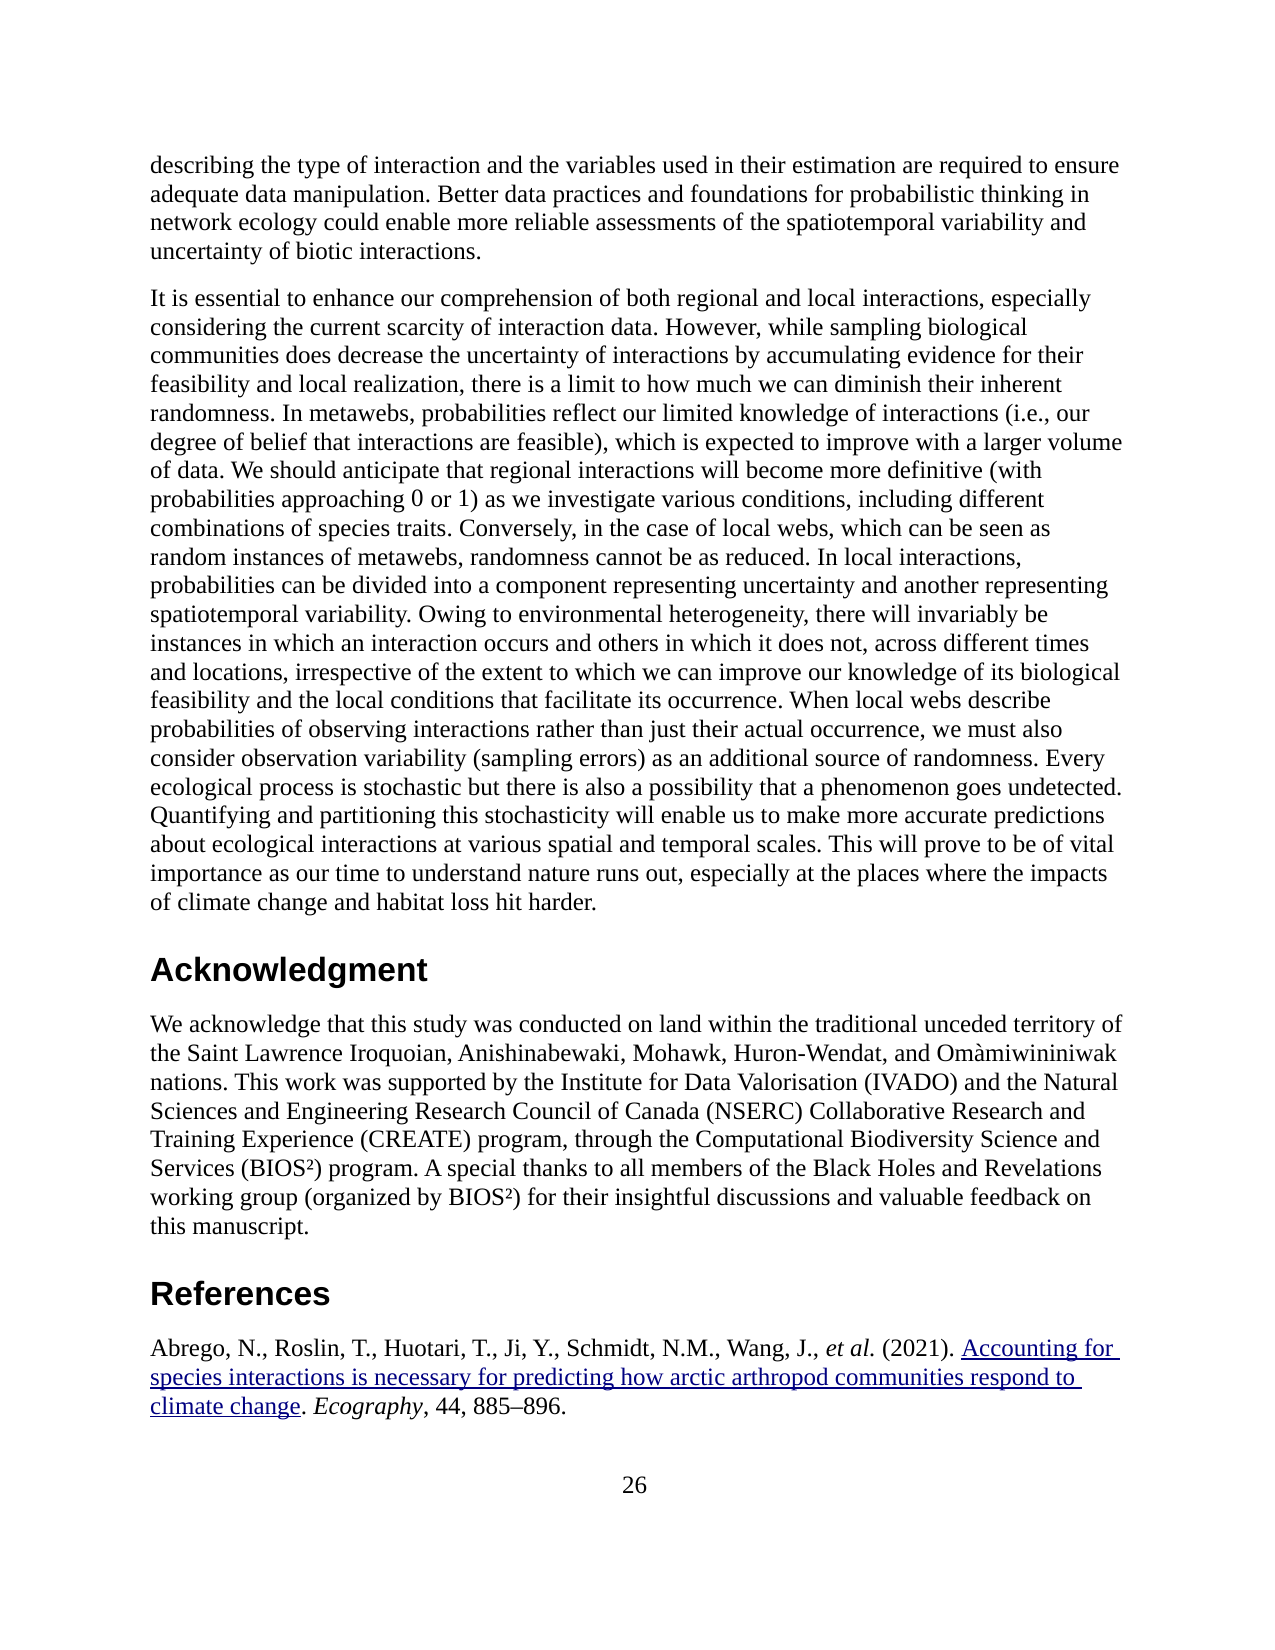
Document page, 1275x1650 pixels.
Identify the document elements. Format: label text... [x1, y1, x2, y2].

subtitle Acknowledgment [150, 949, 1125, 988]
text We acknowledge that this study was conducted on land within the traditional unceded territory of the Saint Lawrence Iroquoian, Anishinabewaki, Mohawk, Huron-Wendat, and Omàmiwininiwak nations. This work was supported by the Institute for Data Valorisation (IVADO) and the Natural Sciences and Engineering Research Council of Canada (NSERC) Collaborative Research and Training Experience (CREATE) program, through the Computational Biodiversity Science and Services (BIOS²) program. A special thanks to all members of the Black Holes and Revelations working group (organized by BIOS²) for their insightful discussions and valuable feedback on this manuscript. [150, 1009, 1125, 1239]
text Abrego, N., Roslin, T., Huotari, T., Ji, Y., Schmidt, N.M., Wang, J., et al. (2021). Accounting for species interactions is necessary for predicting how arctic arthropod communities respond to climate change. Ecography, 44, 885–896. [150, 1333, 1125, 1420]
subtitle References [150, 1273, 1125, 1312]
text describing the type of interaction and the variables used in their estimation are required to ensure adequate data manipulation. Better data practices and foundations for probabilistic thinking in network ecology could enable more reliable assessments of the spatiotemporal variability and uncertainty of biotic interactions. [150, 150, 1125, 265]
text It is essential to enhance our comprehension of both regional and local interactions, especially considering the current scarcity of interaction data. However, while sampling biological communities does decrease the uncertainty of interactions by accumulating evidence for their feasibility and local realization, there is a limit to how much we can diminish their inherent randomness. In metawebs, probabilities reflect our limited knowledge of interactions (i.e., our degree of belief that interactions are feasible), which is expected to improve with a larger volume of data. We should anticipate that regional interactions will become more definitive (with probabilities approaching or ) as we investigate various conditions, including different combinations of species traits. Conversely, in the case of local webs, which can be seen as random instances of metawebs, randomness cannot be as reduced. In local interactions, probabilities can be divided into a component representing uncertainty and another representing spatiotemporal variability. Owing to environmental heterogeneity, there will invariably be instances in which an interaction occurs and others in which it does not, across different times and locations, irrespective of the extent to which we can improve our knowledge of its biological feasibility and the local conditions that facilitate its occurrence. When local webs describe probabilities of observing interactions rather than just their actual occurrence, we must also consider observation variability (sampling errors) as an additional source of randomness. Every ecological process is stochastic but there is also a possibility that a phenomenon goes undetected. Quantifying and partitioning this stochasticity will enable us to make more accurate predictions about ecological interactions at various spatial and temporal scales. This will prove to be of vital importance as our time to understand nature runs out, especially at the places where the impacts of climate change and habitat loss hit harder. [150, 283, 1125, 915]
